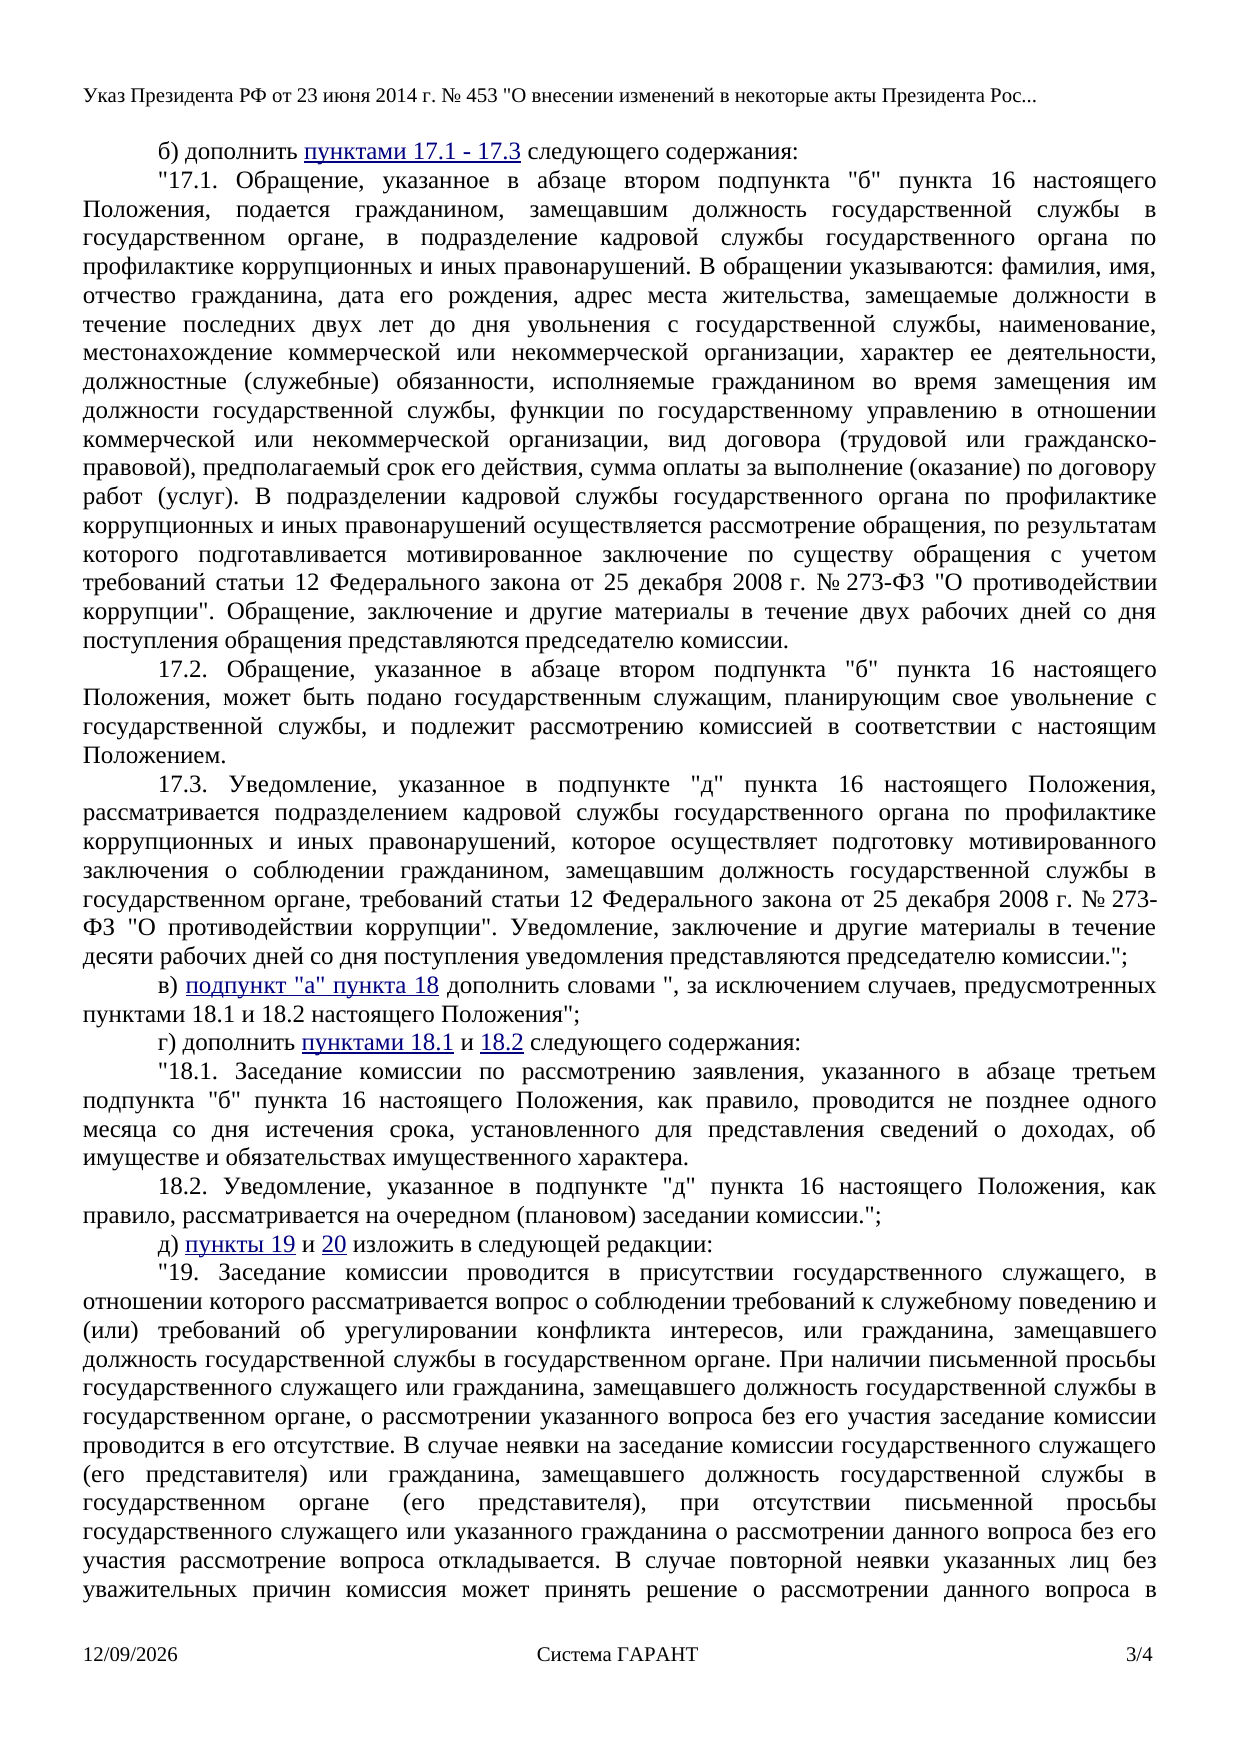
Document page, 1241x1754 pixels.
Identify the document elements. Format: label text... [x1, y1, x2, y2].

text "17.1. Обращение, указанное в абзаце втором подпункта "б" пункта 16 настоящего Положения, подается гражданином, замещавшим должность государственной службы в государственном органе, в подразделение кадровой службы государственного органа по профилактике коррупционных и иных правонарушений. В обращении указываются: фамилия, имя, отчество гражданина, дата его рождения, адрес места жительства, замещаемые должности в течение последних двух лет до дня увольнения с государственной службы, наименование, местонахождение коммерческой или некоммерческой организации, характер ее деятельности, должностные (служебные) обязанности, исполняемые гражданином во время замещения им должности государственной службы, функции по государственному управлению в отношении коммерческой или некоммерческой организации, вид договора (трудовой или гражданско-правовой), предполагаемый срок его действия, сумма оплаты за выполнение (оказание) по договору работ (услуг). В подразделении кадровой службы государственного органа по профилактике коррупционных и иных правонарушений осуществляется рассмотрение обращения, по результатам которого подготавливается мотивированное заключение по существу обращения с учетом требований статьи 12 Федерального закона от 25 декабря 2008 г. № 273-ФЗ "О противодействии коррупции". Обращение, заключение и другие материалы в течение двух рабочих дней со дня поступления обращения представляются председателю комиссии. [83, 165, 1157, 654]
text 17.3. Уведомление, указанное в подпункте "д" пункта 16 настоящего Положения, рассматривается подразделением кадровой службы государственного органа по профилактике коррупционных и иных правонарушений, которое осуществляет подготовку мотивированного заключения о соблюдении гражданином, замещавшим должность государственной службы в государственном органе, требований статьи 12 Федерального закона от 25 декабря 2008 г. № 273-ФЗ "О противодействии коррупции". Уведомление, заключение и другие материалы в течение десяти рабочих дней со дня поступления уведомления представляются председателю комиссии."; [83, 769, 1157, 970]
text б) дополнить пунктами 17.1 - 17.3 следующего содержания: [83, 136, 1157, 165]
text г) дополнить пунктами 18.1 и 18.2 следующего содержания: [83, 1027, 1157, 1056]
text "19. Заседание комиссии проводится в присутствии государственного служащего, в отношении которого рассматривается вопрос о соблюдении требований к служебному поведению и (или) требований об урегулировании конфликта интересов, или гражданина, замещавшего должность государственной службы в государственном органе. При наличии письменной просьбы государственного служащего или гражданина, замещавшего должность государственной службы в государственном органе, о рассмотрении указанного вопроса без его участия заседание комиссии проводится в его отсутствие. В случае неявки на заседание комиссии государственного служащего (его представителя) или гражданина, замещавшего должность государственной службы в государственном органе (его представителя), при отсутствии письменной просьбы государственного служащего или указанного гражданина о рассмотрении данного вопроса без его участия рассмотрение вопроса откладывается. В случае повторной неявки указанных лиц без уважительных причин комиссия может принять решение о рассмотрении данного вопроса в [83, 1257, 1157, 1602]
text д) пункты 19 и 20 изложить в следующей редакции: [83, 1229, 1157, 1257]
text в) подпункт "а" пункта 18 дополнить словами ", за исключением случаев, предусмотренных пунктами 18.1 и 18.2 настоящего Положения"; [83, 970, 1157, 1027]
text 18.2. Уведомление, указанное в подпункте "д" пункта 16 настоящего Положения, как правило, рассматривается на очередном (плановом) заседании комиссии."; [83, 1171, 1157, 1229]
text "18.1. Заседание комиссии по рассмотрению заявления, указанного в абзаце третьем подпункта "б" пункта 16 настоящего Положения, как правило, проводится не позднее одного месяца со дня истечения срока, установленного для представления сведений о доходах, об имуществе и обязательствах имущественного характера. [83, 1056, 1157, 1171]
text 17.2. Обращение, указанное в абзаце втором подпункта "б" пункта 16 настоящего Положения, может быть подано государственным служащим, планирующим свое увольнение с государственной службы, и подлежит рассмотрению комиссией в соответствии с настоящим Положением. [83, 654, 1157, 769]
